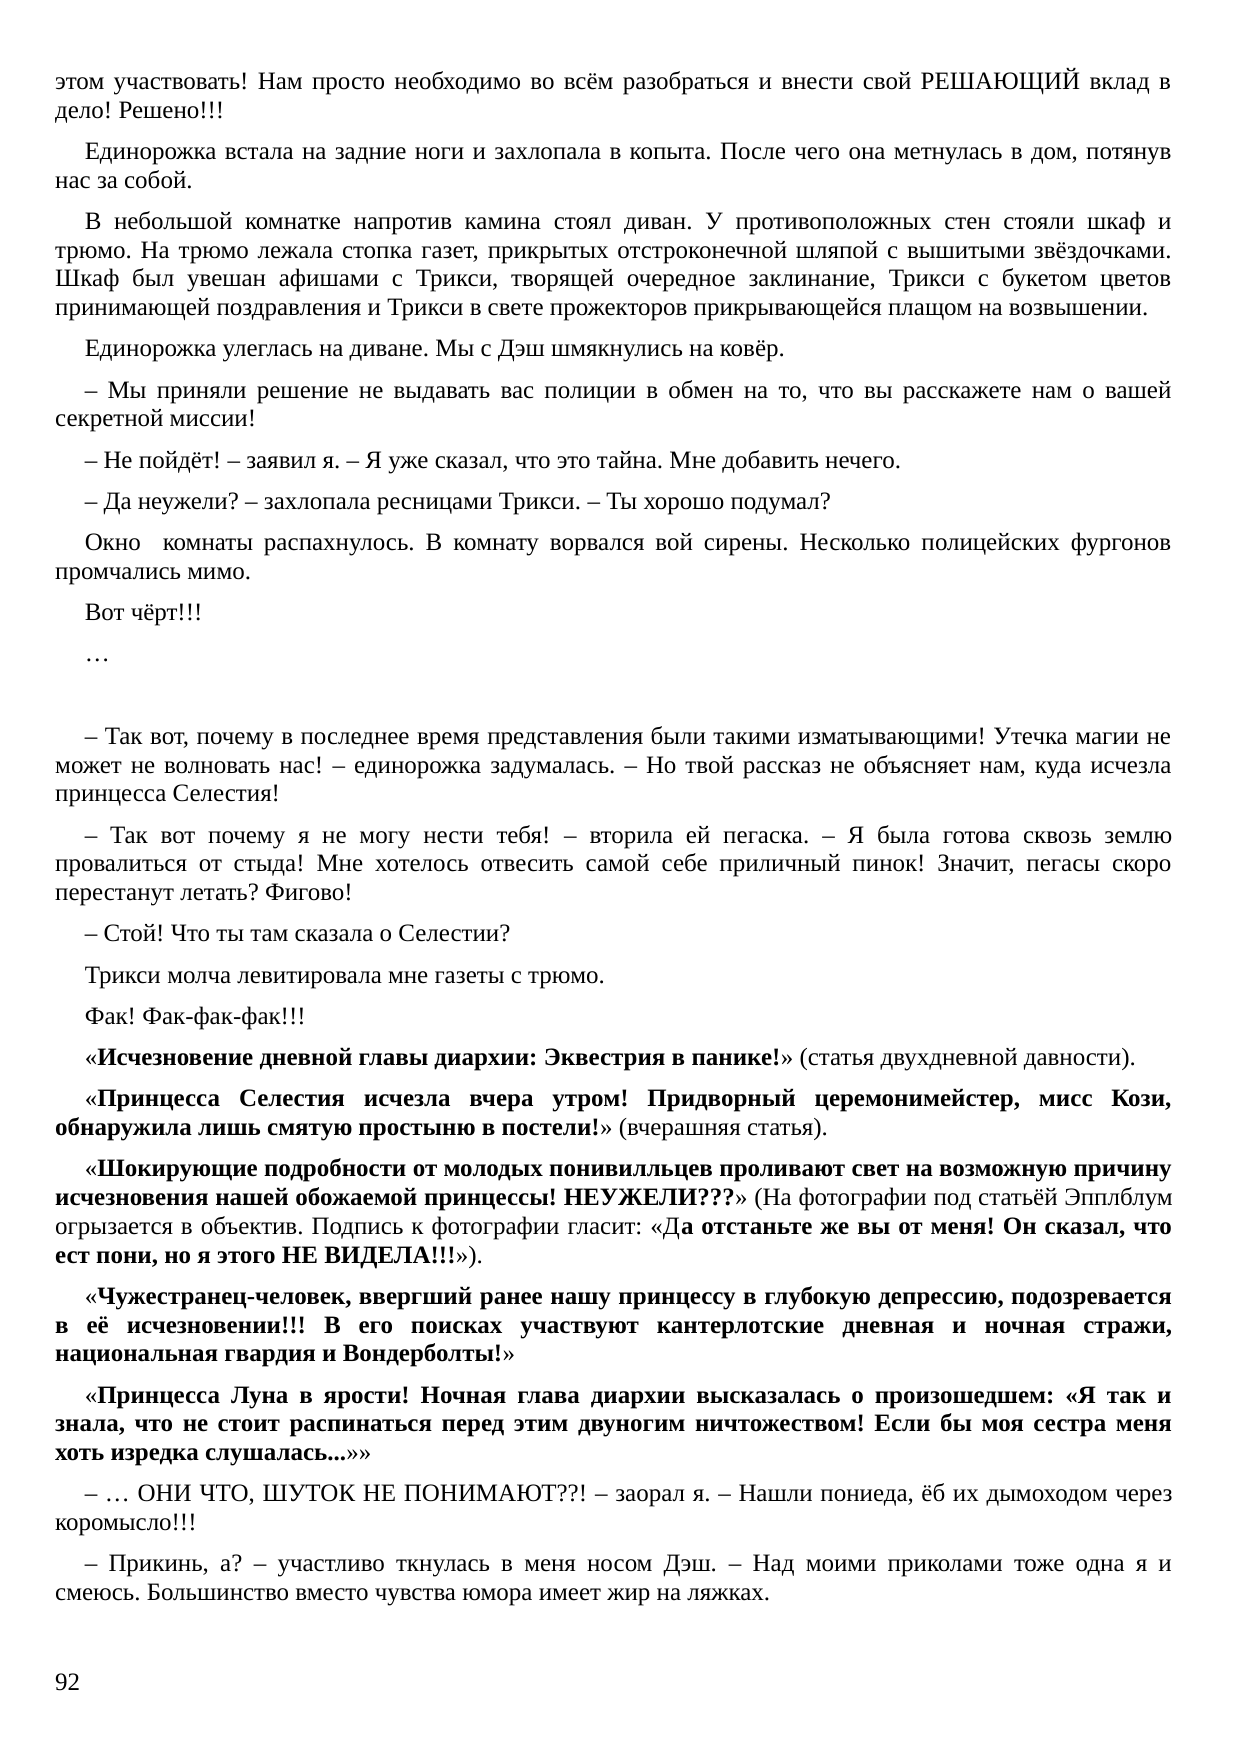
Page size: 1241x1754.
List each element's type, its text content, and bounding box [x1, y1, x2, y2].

text Единорожка встала на задние ноги и захлопала в копыта. После чего она метнулась в дом, потянув нас за собой. [55, 136, 1173, 193]
text «Принцесса Луна в ярости! Ночная глава диархии высказалась о произошедшем: «Я так и знала, что не стоит распинаться перед этим двуногим ничтожеством! Если бы моя сестра меня хоть изредка слушалась...»» [55, 1380, 1173, 1466]
text – Не пойдёт! – заявил я. – Я уже сказал, что это тайна. Мне добавить нечего. [55, 445, 1173, 473]
text «Шокирующие подробности от молодых понивилльцев проливают свет на возможную причину исчезновения нашей обожаемой принцессы! НЕУЖЕЛИ???» (На фотографии под статьёй Эпплблум огрызается в объектив. Подпись к фотографии гласит: «Да отстаньте же вы от меня! Он сказал, что ест пони, но я этого НЕ ВИДЕЛА!!!»). [55, 1153, 1173, 1268]
text Вот чёрт!!! [55, 597, 1173, 626]
text Трикси молча левитировала мне газеты с трюмо. [55, 960, 1173, 988]
text – Так вот, почему в последнее время представления были такими изматывающими! Утечка магии не может не волновать нас! – единорожка задумалась. – Но твой рассказ не объясняет нам, куда исчезла принцесса Селестия! [55, 721, 1173, 807]
text этом участвовать! Нам просто необходимо во всём разобраться и внести свой РЕШАЮЩИЙ вклад в дело! Решено!!! [55, 66, 1173, 123]
text – Прикинь, а? – участливо ткнулась в меня носом Дэш. – Над моими приколами тоже одна я и смеюсь. Большинство вместо чувства юмора имеет жир на ляжках. [55, 1548, 1173, 1606]
text – Стой! Что ты там сказала о Селестии? [55, 918, 1173, 947]
text Единорожка улеглась на диване. Мы с Дэш шмякнулись на ковёр. [55, 333, 1173, 362]
text … [55, 638, 1173, 667]
text Окно комнаты распахнулось. В комнату ворвался вой сирены. Несколько полицейских фургонов промчались мимо. [55, 527, 1173, 585]
text – Да неужели? – захлопала ресницами Трикси. – Ты хорошо подумал? [55, 486, 1173, 515]
text – Мы приняли решение не выдавать вас полиции в обмен на то, что вы расскажете нам о вашей секретной миссии! [55, 375, 1173, 432]
text – Так вот почему я не могу нести тебя! – вторила ей пегаска. – Я была готова сквозь землю провалиться от стыда! Мне хотелось отвесить самой себе приличный пинок! Значит, пегасы скоро перестанут летать? Фигово! [55, 820, 1173, 906]
text В небольшой комнатке напротив камина стоял диван. У противоположных стен стояли шкаф и трюмо. На трюмо лежала стопка газет, прикрытых отстроконечной шляпой с вышитыми звёздочками. Шкаф был увешан афишами с Трикси, творящей очередное заклинание, Трикси с букетом цветов принимающей поздравления и Трикси в свете прожекторов прикрывающейся плащом на возвышении. [55, 206, 1173, 321]
text «Принцесса Селестия исчезла вчера утром! Придворный церемонимейстер, мисс Кози, обнаружила лишь смятую простыню в постели!» (вчерашняя статья). [55, 1083, 1173, 1141]
text «Чужестранец-человек, ввергший ранее нашу принцессу в глубокую депрессию, подозревается в её исчезновении!!! В его поисках участвуют кантерлотские дневная и ночная стражи, национальная гвардия и Вондерболты!» [55, 1281, 1173, 1367]
text Фак! Фак-фак-фак!!! [55, 1001, 1173, 1030]
text «Исчезновение дневной главы диархии: Эквестрия в панике!» (статья двухдневной давности). [55, 1042, 1173, 1071]
text – … ОНИ ЧТО, ШУТОК НЕ ПОНИМАЮТ??! – заорал я. – Нашли пониеда, ёб их дымоходом через коромысло!!! [55, 1478, 1173, 1536]
